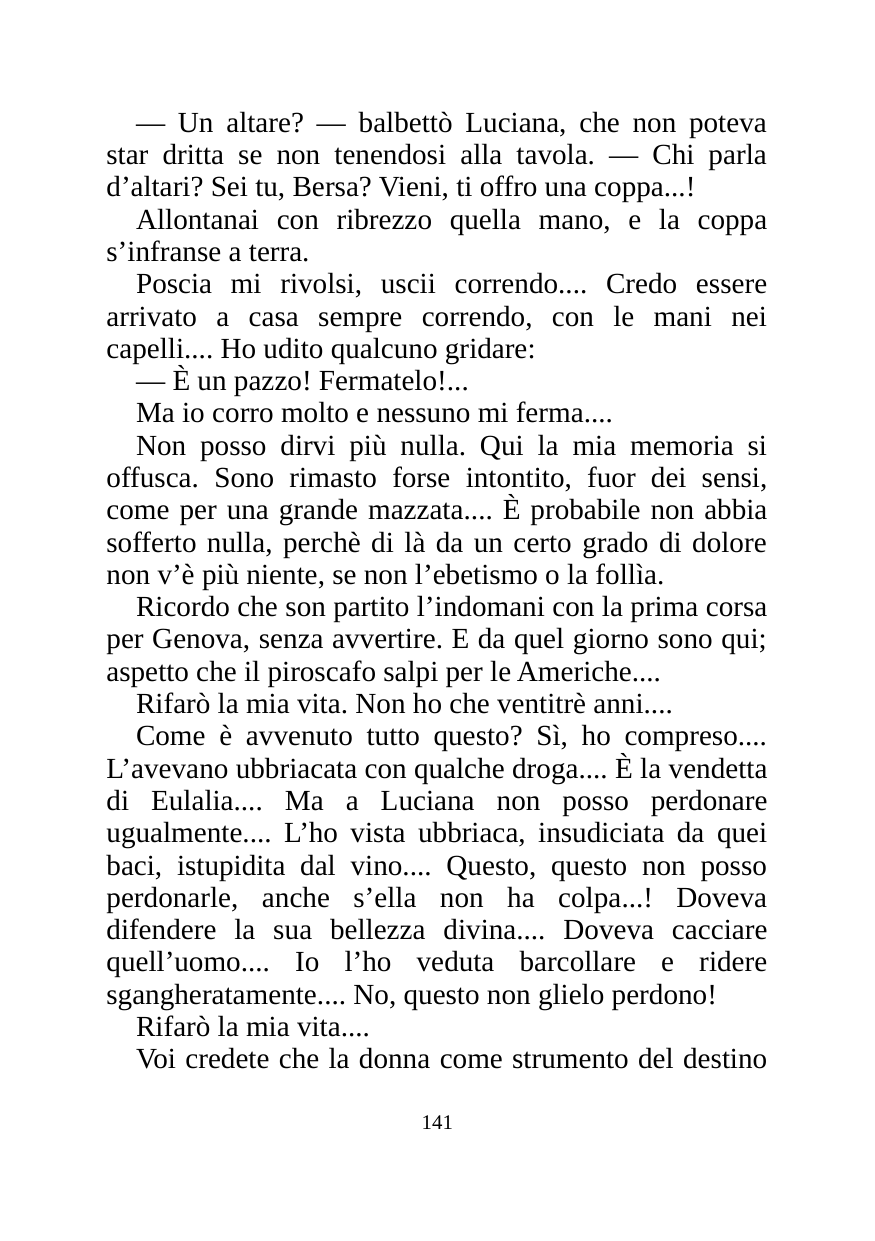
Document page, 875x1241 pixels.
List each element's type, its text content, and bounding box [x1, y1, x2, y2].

text Poscia mi rivolsi, uscii correndo.... Credo essere arrivato a casa sempre correndo, con le mani nei capelli.... Ho udito qualcuno gridare: [106, 268, 768, 364]
text Ricordo che son partito l’indomani con la prima corsa per Genova, senza avvertire. E da quel giorno sono qui; aspetto che il piroscafo salpi per le Americhe.... [106, 591, 768, 687]
text Allontanai con ribrezzo quella mano, e la coppa s’infranse a terra. [106, 203, 768, 268]
text Rifarò la mia vita. Non ho che ventitrè anni.... [106, 687, 768, 720]
text — Un altare? — balbettò Luciana, che non poteva star dritta se non tenendosi alla tavola. — Chi parla d’altari? Sei tu, Bersa? Vieni, ti offro una coppa...! [106, 106, 768, 203]
text Come è avvenuto tutto questo? Sì, ho compreso.... L’avevano ubbriacata con qualche droga.... È la vendetta di Eulalia.... Ma a Luciana non posso perdonare ugualmente.... L’ho vista ubbriaca, insudiciata da quei baci, istupidita dal vino.... Questo, questo non posso perdonarle, anche s’ella non ha colpa...! Doveva difendere la sua bellezza divina.... Doveva cacciare quell’uomo.... Io l’ho veduta barcollare e ridere sgangheratamente.... No, questo non glielo perdono! [106, 720, 768, 1010]
text — È un pazzo! Fermatelo!... [106, 364, 768, 397]
text Voi credete che la donna come strumento del destino [106, 1043, 768, 1075]
text Ma io corro molto e nessuno mi ferma.... [106, 397, 768, 429]
text Rifarò la mia vita.... [106, 1010, 768, 1043]
text Non posso dirvi più nulla. Qui la mia memoria si offusca. Sono rimasto forse intontito, fuor dei sensi, come per una grande mazzata.... È probabile non abbia sofferto nulla, perchè di là da un certo grado di dolore non v’è più niente, se non l’ebetismo o la follìa. [106, 429, 768, 591]
